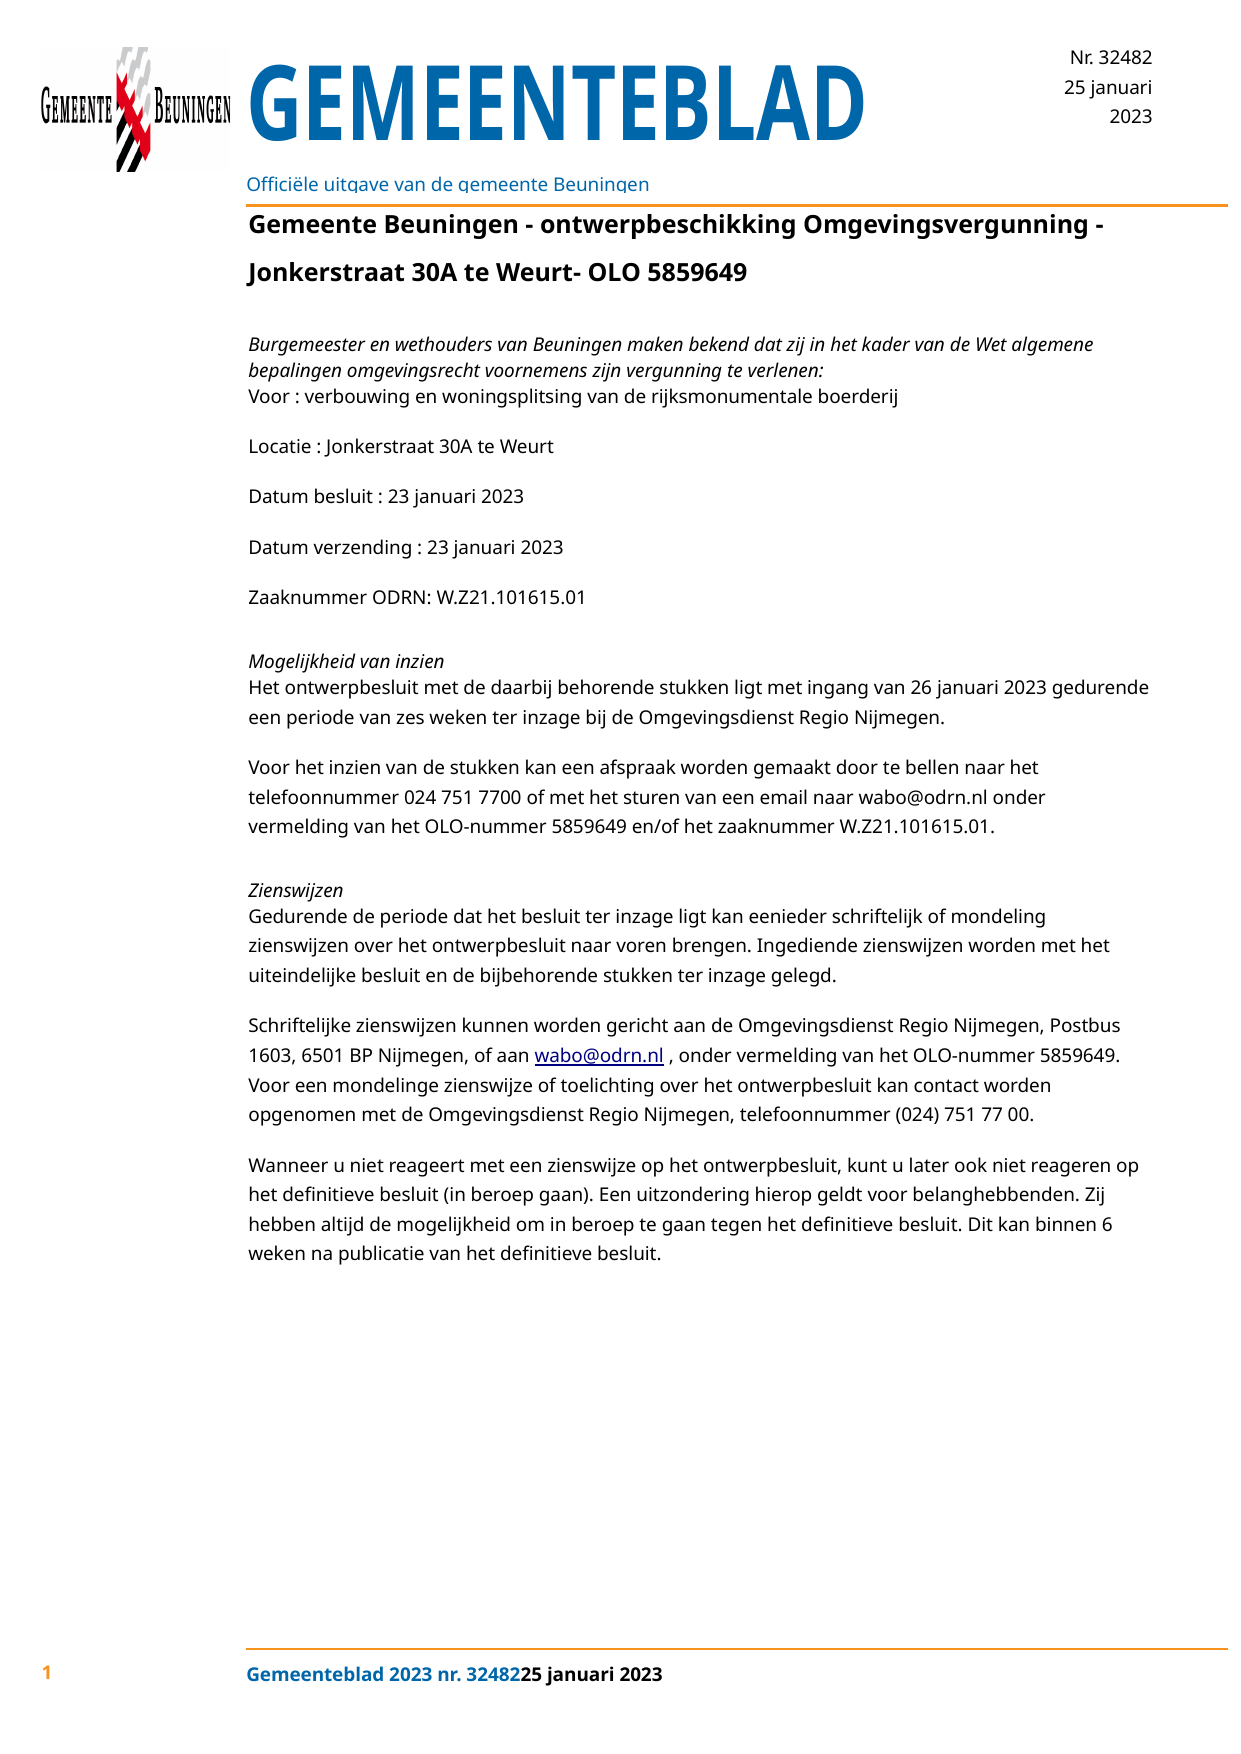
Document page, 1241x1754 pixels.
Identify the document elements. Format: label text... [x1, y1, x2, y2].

text Voor : verbouwing en woningsplitsing van de rijksmonumentale boerderij [248, 383, 1152, 409]
text Zaaknummer ODRN: W.Z21.101615.01 [248, 584, 1152, 610]
text Burgemeester en wethouders van Beuningen maken bekend dat zij in het kader van de Wet algemene bepalingen omgevingsrecht voornemens zijn vergunning te verlenen: [248, 331, 1152, 383]
text Datum besluit : 23 januari 2023 [248, 484, 1152, 509]
picture [41, 47, 231, 172]
text Locatie : Jonkerstraat 30A te Weurt [248, 433, 1152, 459]
text Gemeente Beuningen - ontwerpbeschikking Omgevingsvergunning - Jonkerstraat 30A te Weurt- OLO 5859649 [248, 207, 1152, 288]
text Wanneer u niet reageert met een zienswijze op het ontwerpbesluit, kunt u later ook niet reageren op het definitieve besluit (in beroep gaan). Een uitzondering hierop geldt voor belanghebbenden. Zij hebben altijd de mogelijkheid om in beroep te gaan tegen het definitieve besluit. Dit kan binnen 6 weken na publicatie van het definitieve besluit. [248, 1152, 1152, 1266]
text Het ontwerpbesluit met de daarbij behorende stukken ligt met ingang van 26 januari 2023 gedurende een periode van zes weken ter inzage bij de Omgevingsdienst Regio Nijmegen. [248, 674, 1152, 729]
text Gedurende de periode dat het besluit ter inzage ligt kan eenieder schriftelijk of mondeling zienswijzen over het ontwerpbesluit naar voren brengen. Ingediende zienswijzen worden met het uiteindelijke besluit en de bijbehorende stukken ter inzage gelegd. [248, 903, 1152, 988]
text Schriftelijke zienswijzen kunnen worden gericht aan de Omgevingsdienst Regio Nijmegen, Postbus 1603, 6501 BP Nijmegen, of aan wabo@odrn.nl , onder vermelding van het OLO-nummer 5859649. Voor een mondelinge zienswijze of toelichting over het ontwerpbesluit kan contact worden opgenomen met de Omgevingsdienst Regio Nijmegen, telefoonnummer (024) 751 77 00. [248, 1013, 1152, 1127]
text Zienswijzen [248, 877, 1152, 903]
text Datum verzending : 23 januari 2023 [248, 534, 1152, 560]
text Mogelijkheid van inzien [248, 648, 1152, 674]
text Voor het inzien van de stukken kan een afspraak worden gemaakt door te bellen naar het telefoonnummer 024 751 7700 of met het sturen van een email naar wabo@odrn.nl onder vermelding van het OLO-nummer 5859649 en/of het zaaknummer W.Z21.101615.01. [248, 754, 1152, 839]
